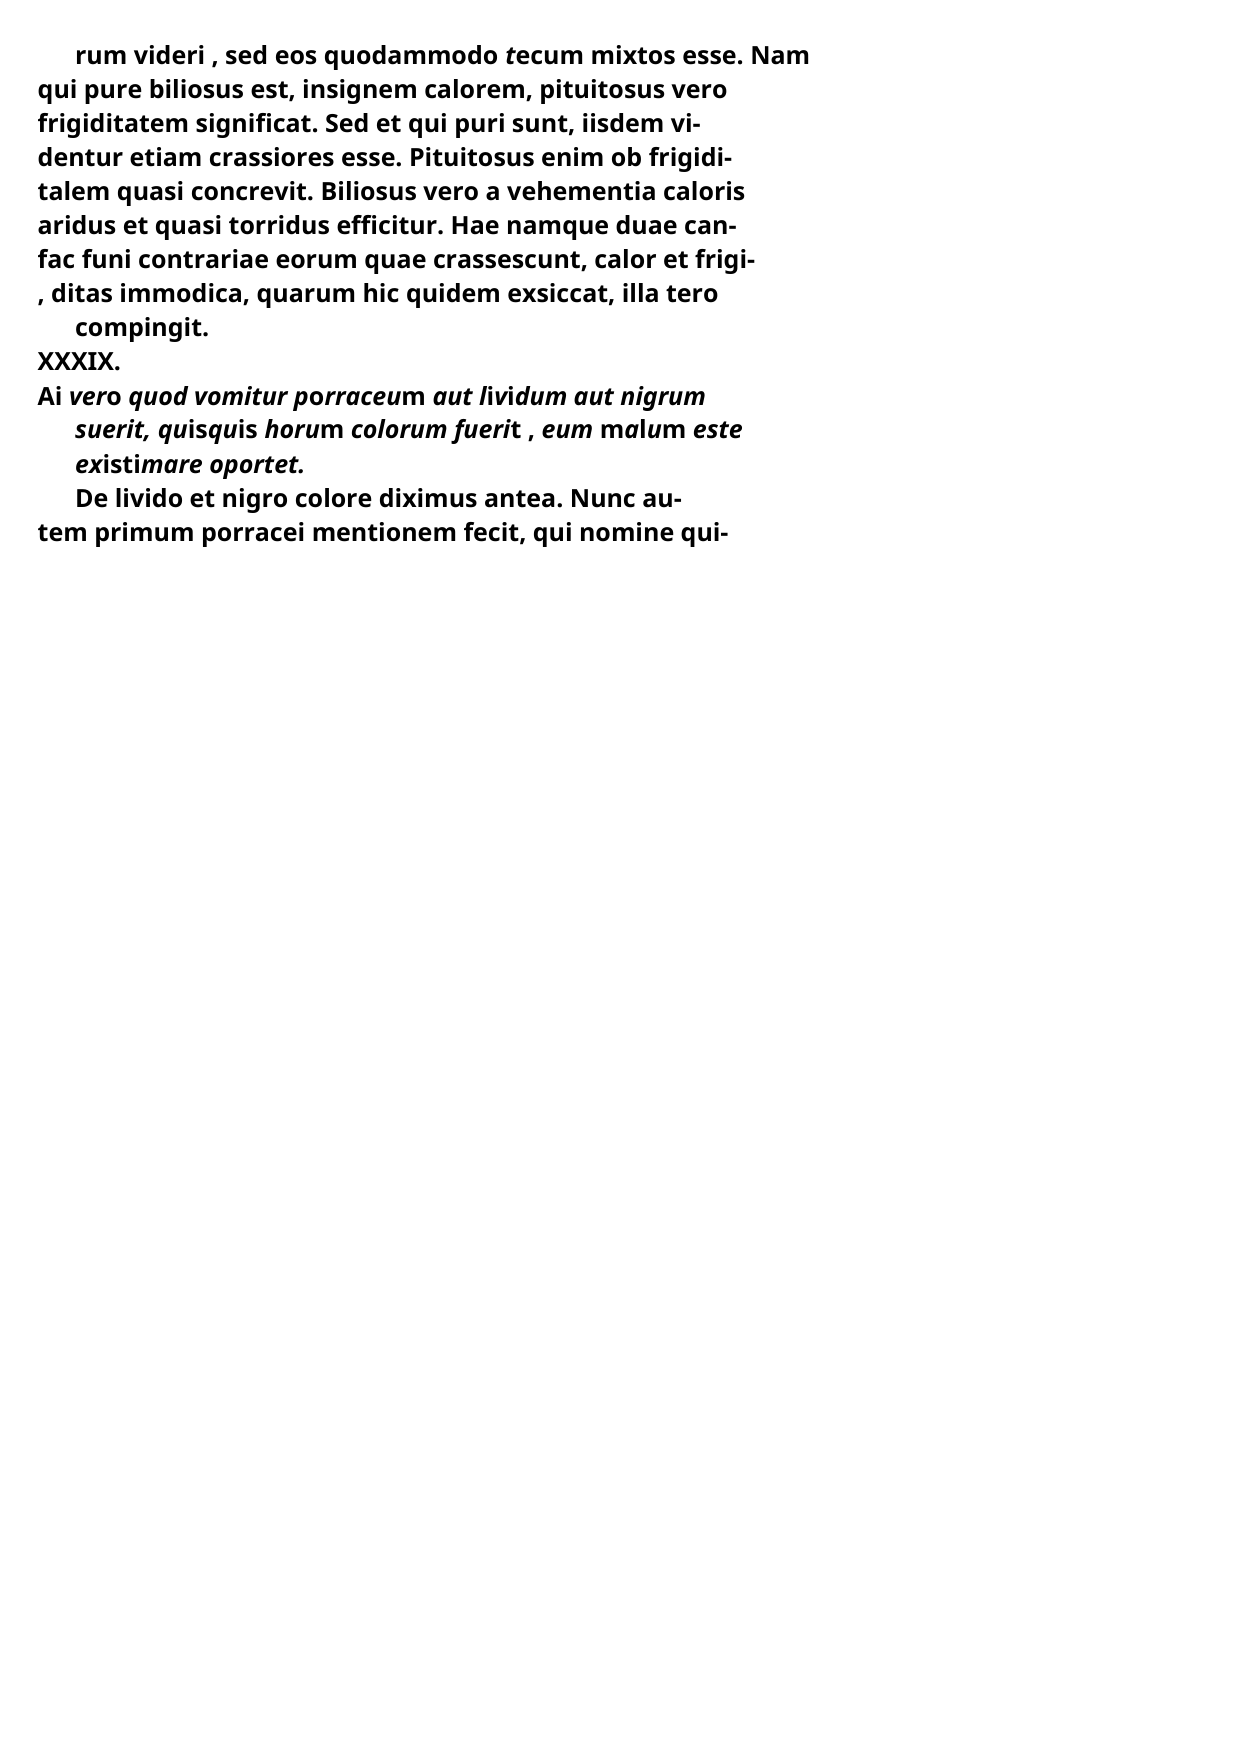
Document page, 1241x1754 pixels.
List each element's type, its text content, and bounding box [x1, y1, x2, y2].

text compingit. [37, 310, 1203, 344]
text De livido et nigro colore diximus antea. Nunc au- tem primum porracei mentionem fecit, qui nomine qui- [37, 480, 1203, 548]
text Ai vero quod vomitur porraceum aut lividum aut nigrum suerit, quisquis horum colorum fuerit , eum malum este existimare oportet. [37, 378, 1203, 480]
text XXXIX. [37, 344, 1203, 378]
text rum videri , sed eos quodammodo tecum mixtos esse. Nam qui pure biliosus est, insignem calorem, pituitosus vero frigiditatem significat. Sed et qui puri sunt, iisdem vi- dentur etiam crassiores esse. Pituitosus enim ob frigidi- talem quasi concrevit. Biliosus vero a vehementia caloris aridus et quasi torridus efficitur. Hae namque duae can- fac funi contrariae eorum quae crassescunt, calor et frigi- , ditas immodica, quarum hic quidem exsiccat, illa tero [37, 37, 1203, 310]
